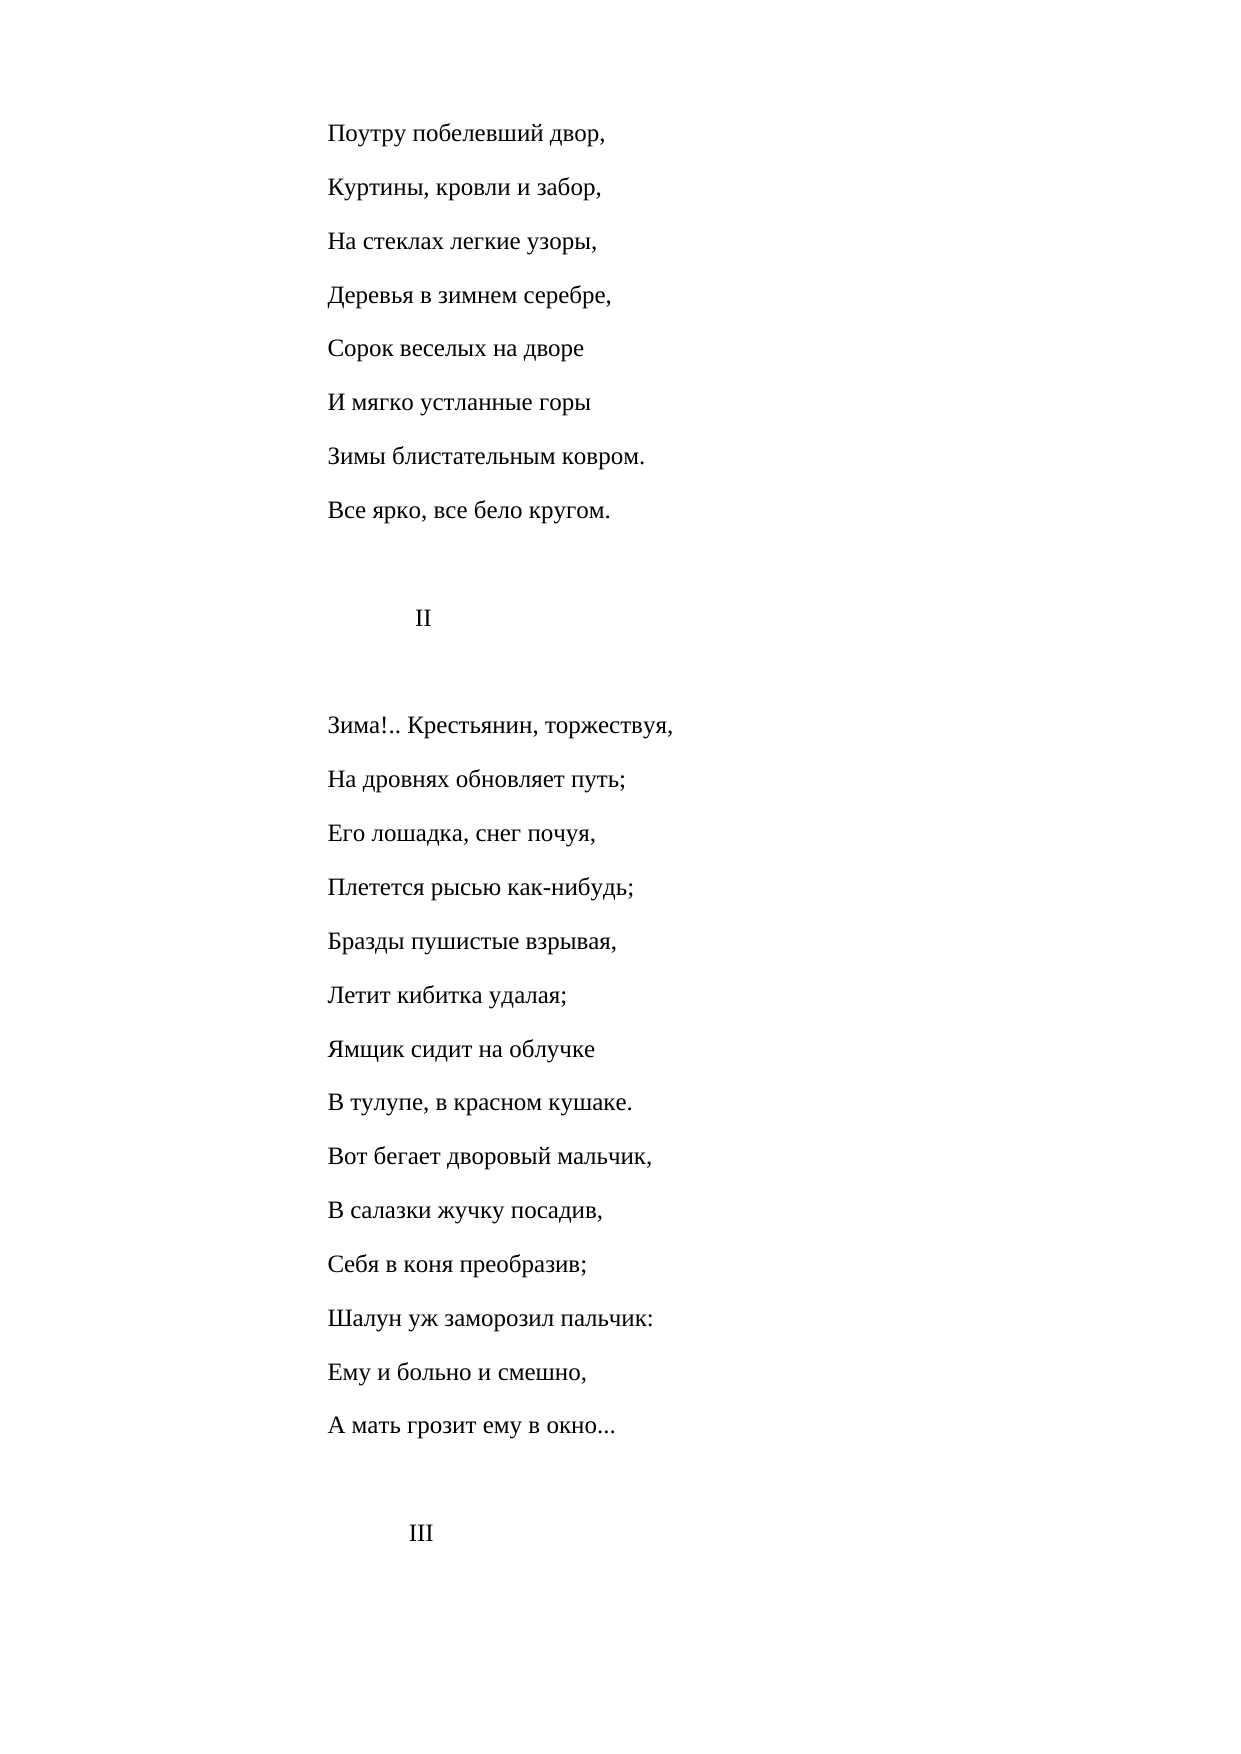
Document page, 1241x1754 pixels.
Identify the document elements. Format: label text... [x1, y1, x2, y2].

text Ему и больно и смешно, [177, 1357, 1152, 1386]
text А мать грозит ему в окно... [177, 1411, 1152, 1439]
text Себя в коня преобразив; [177, 1249, 1152, 1278]
text На стеклах легкие узоры, [177, 226, 1152, 254]
text Летит кибитка удалая; [177, 980, 1152, 1008]
text И мягко устланные горы [177, 387, 1152, 416]
text Все ярко, все бело кругом. [177, 495, 1152, 524]
text Шалун уж заморозил пальчик: [177, 1303, 1152, 1332]
text Бразды пушистые взрывая, [177, 926, 1152, 955]
text Вот бегает дворовый мальчик, [177, 1141, 1152, 1170]
text Деревья в зимнем серебре, [177, 280, 1152, 308]
text На дровнях обновляет путь; [177, 764, 1152, 793]
text Поутру побелевший двор, [177, 118, 1152, 147]
text Ямщик сидит на облучке [177, 1034, 1152, 1062]
text II [177, 603, 1152, 632]
text Сорок веселых на дворе [177, 333, 1152, 362]
text III [177, 1518, 1152, 1547]
text Плетется рысью как-нибудь; [177, 872, 1152, 901]
text Зима!.. Крестьянин, торжествуя, [177, 711, 1152, 739]
text Куртины, кровли и забор, [177, 172, 1152, 201]
text В салазки жучку посадив, [177, 1195, 1152, 1224]
text Его лошадка, снег почуя, [177, 818, 1152, 847]
text В тулупе, в красном кушаке. [177, 1087, 1152, 1116]
text Зимы блистательным ковром. [177, 441, 1152, 470]
